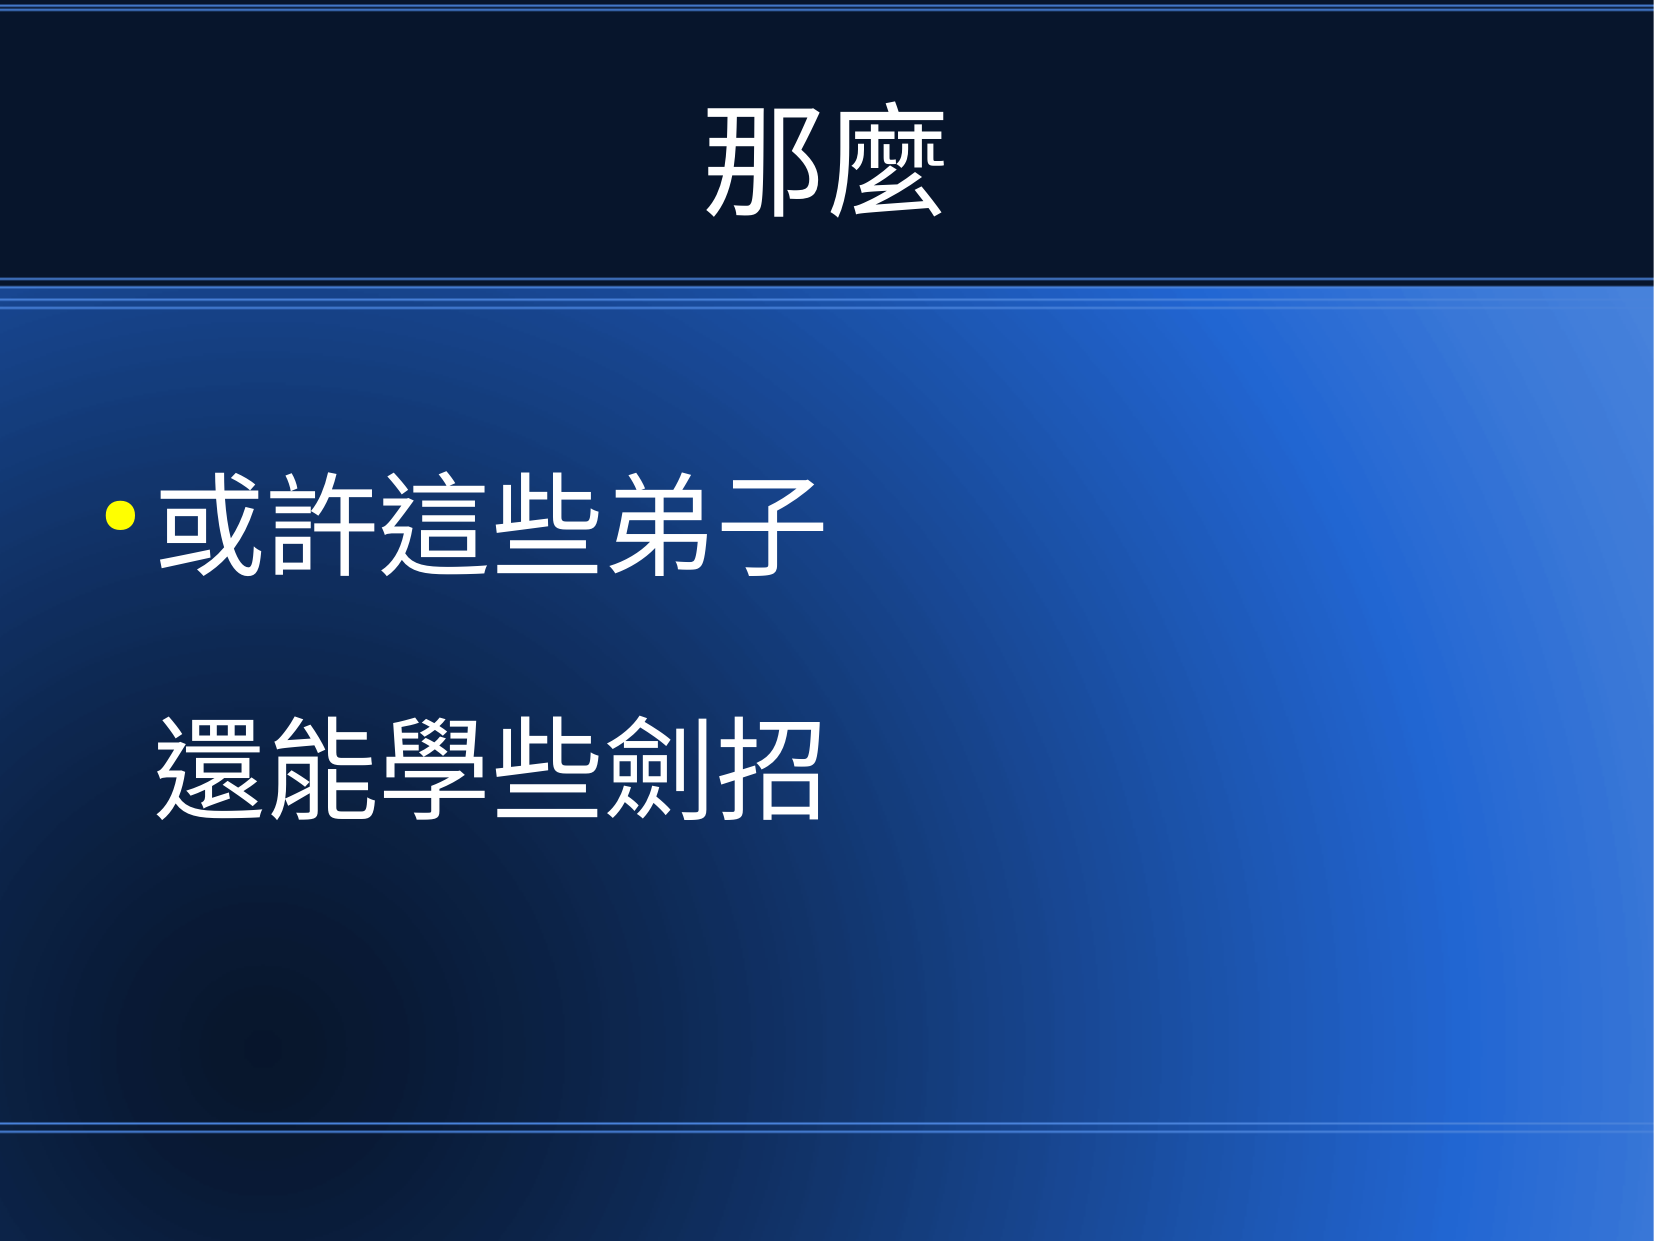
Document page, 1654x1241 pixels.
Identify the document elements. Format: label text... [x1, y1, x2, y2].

picture [0, 0, 1654, 1241]
list 或許這些弟子 還能學些劍招 [82, 355, 1571, 1241]
title 那麼 [82, 49, 1571, 257]
